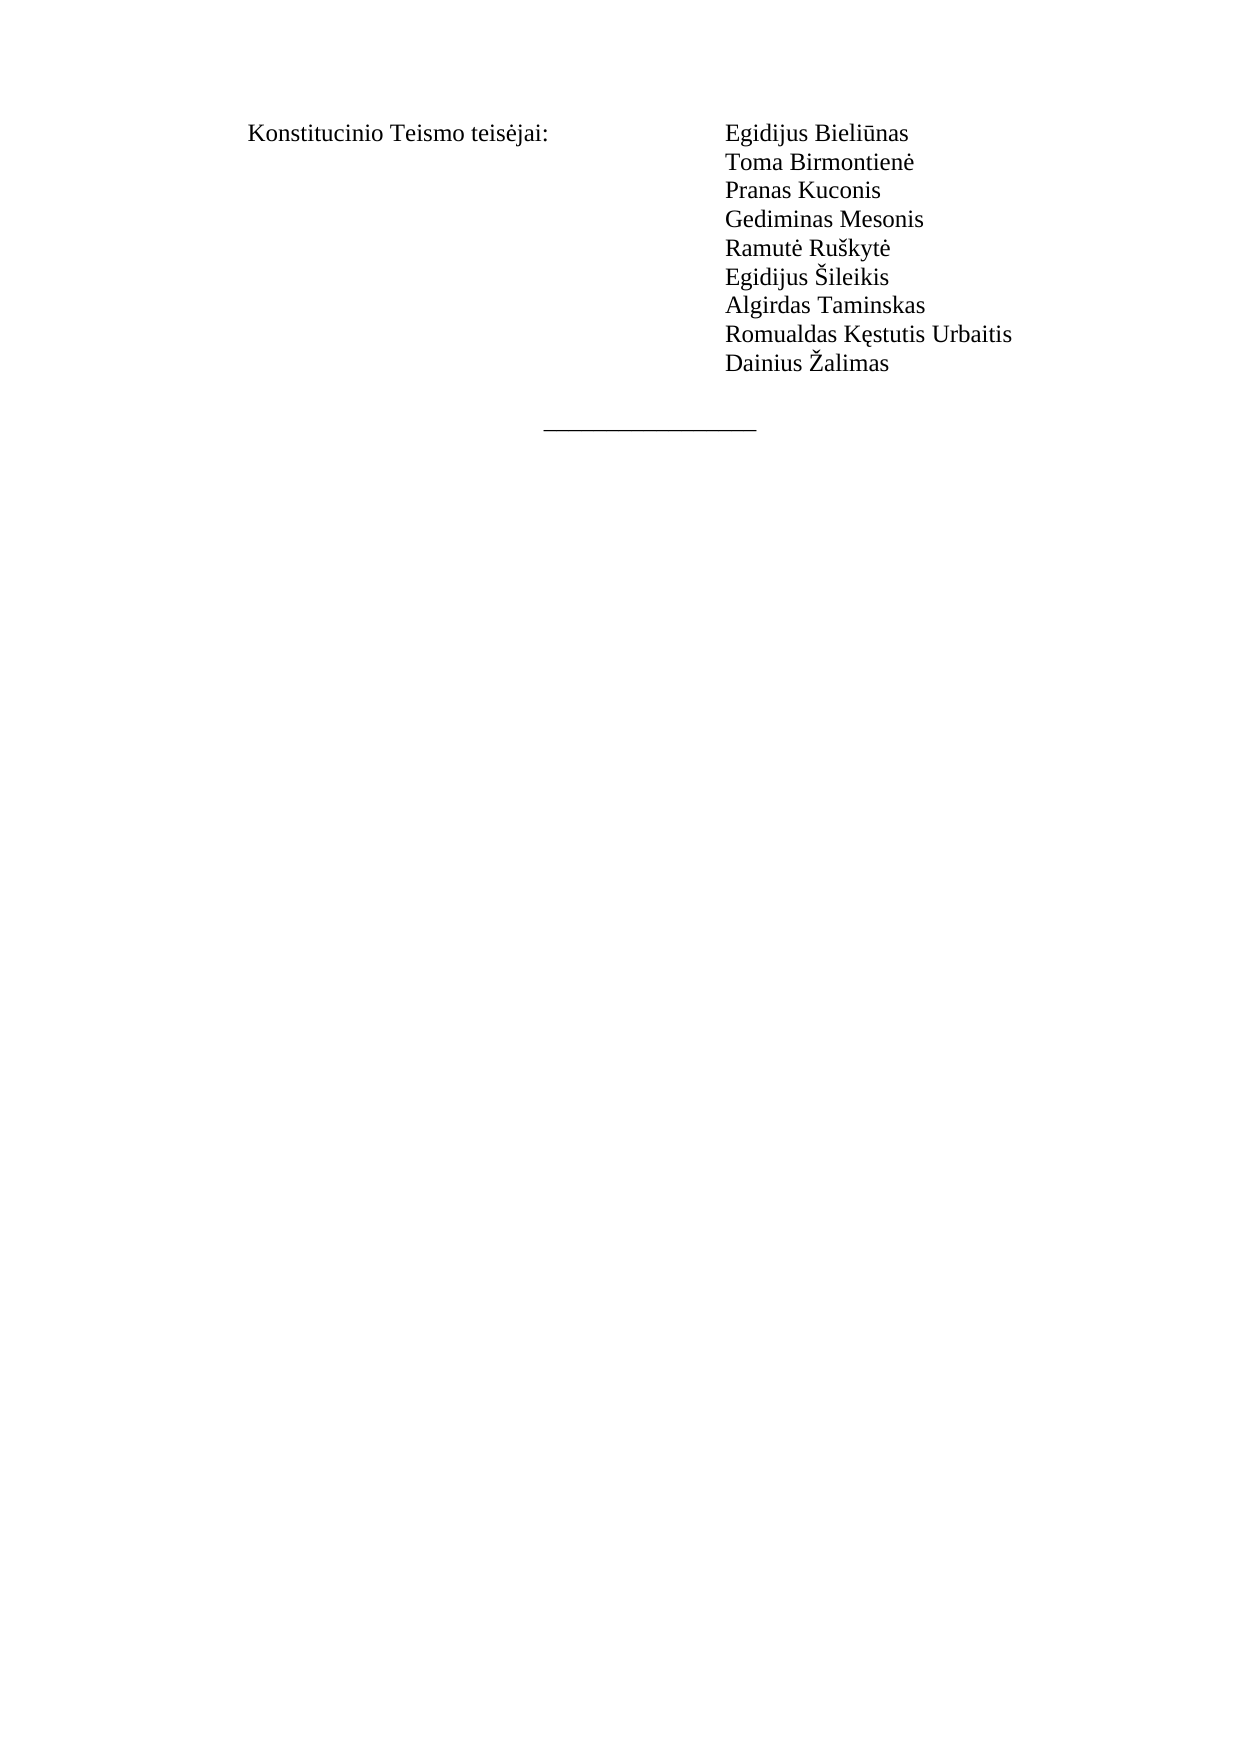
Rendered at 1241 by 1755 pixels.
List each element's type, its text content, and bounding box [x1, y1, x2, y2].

table_header Konstitucinio Teismo teisėjai: [177, 118, 713, 377]
table_header Egidijus Bieliūnas Toma Birmontienė Pranas Kuconis Gediminas Mesonis Ramutė Ruškytė Egidijus Šileikis Algirdas Taminskas Romualdas Kęstutis Urbaitis Dainius Žalimas [714, 118, 1122, 377]
text _________________ [177, 406, 1122, 434]
